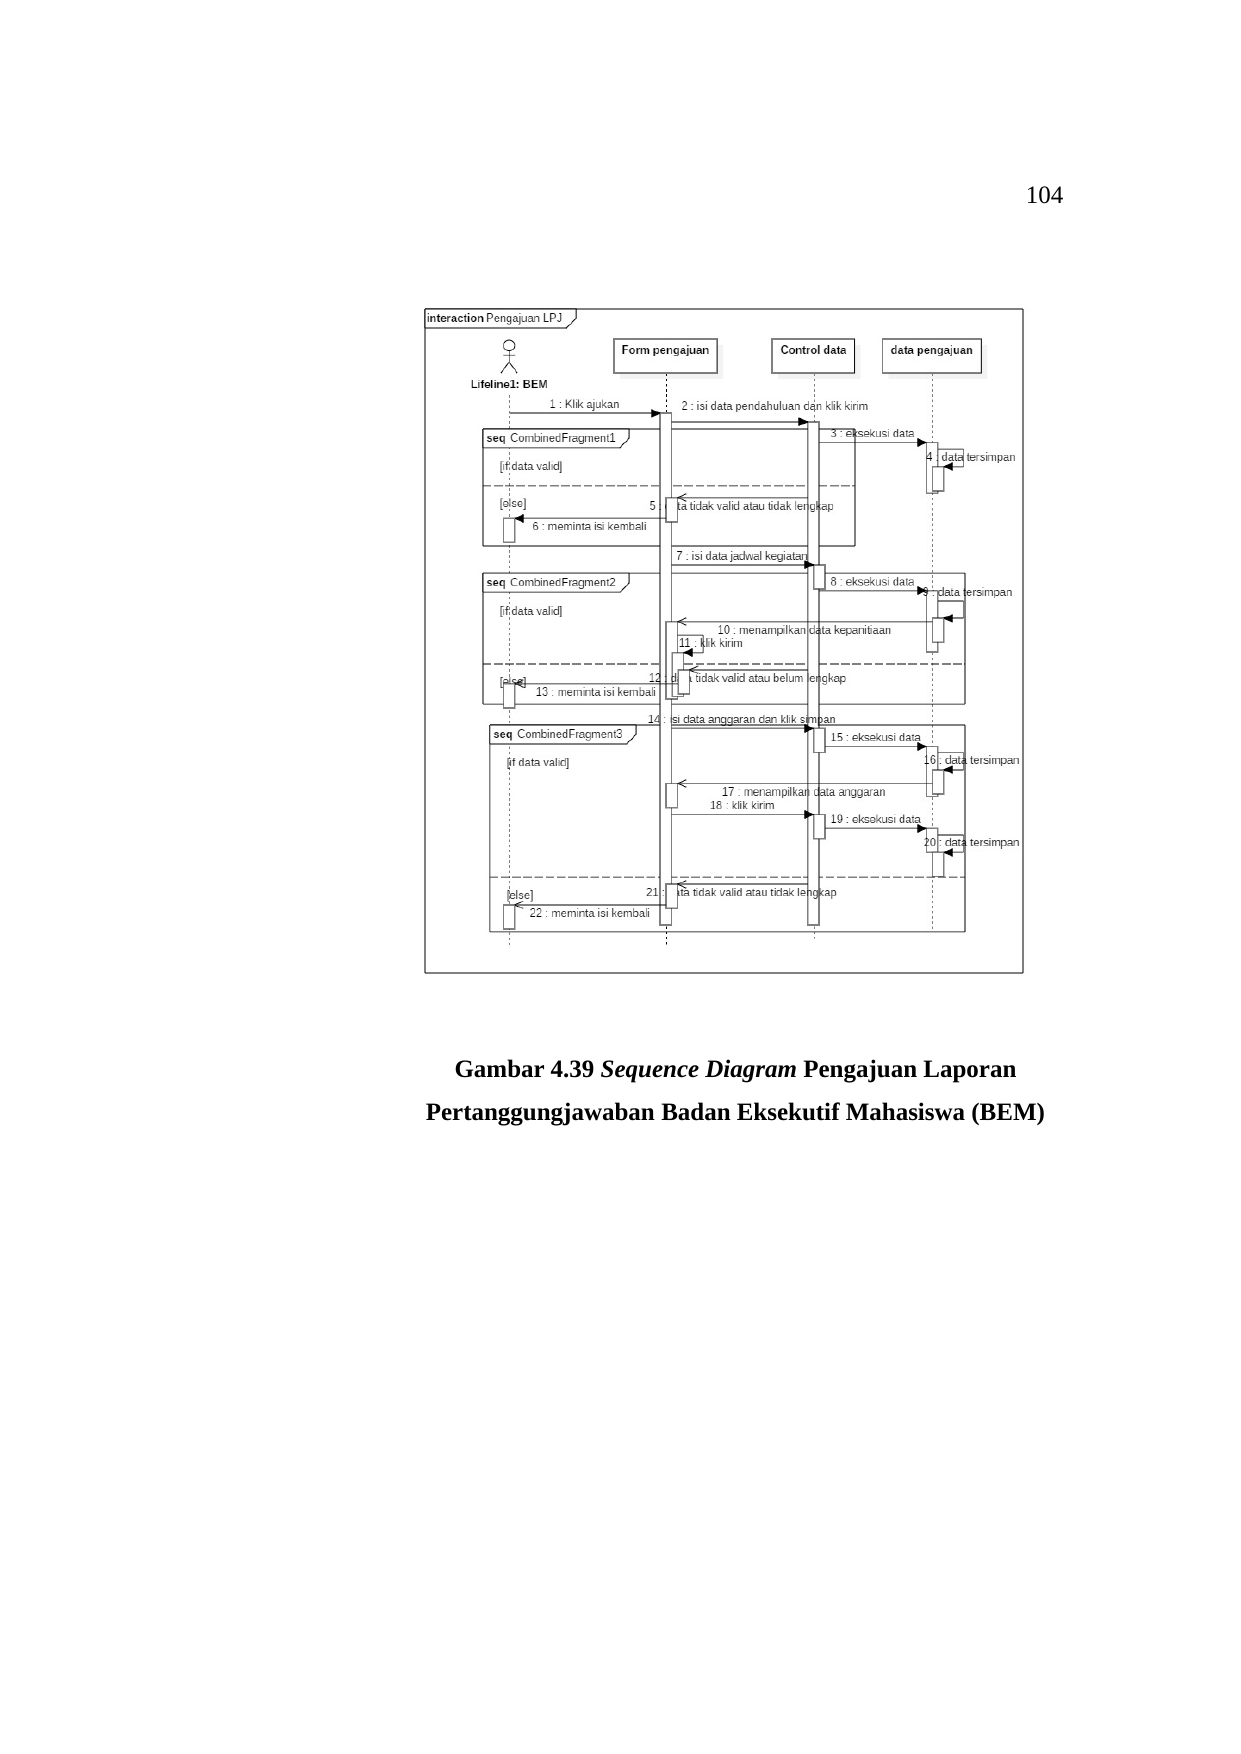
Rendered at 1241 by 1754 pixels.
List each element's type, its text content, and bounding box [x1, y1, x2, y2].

table_header [411, 295, 1062, 1042]
picture [416, 300, 1057, 1007]
text Gambar 4.39 Sequence Diagram Pengajuan Laporan Pertanggungjawaban Badan Eksekutif Mahasiswa (BEM) [407, 1054, 1063, 1126]
